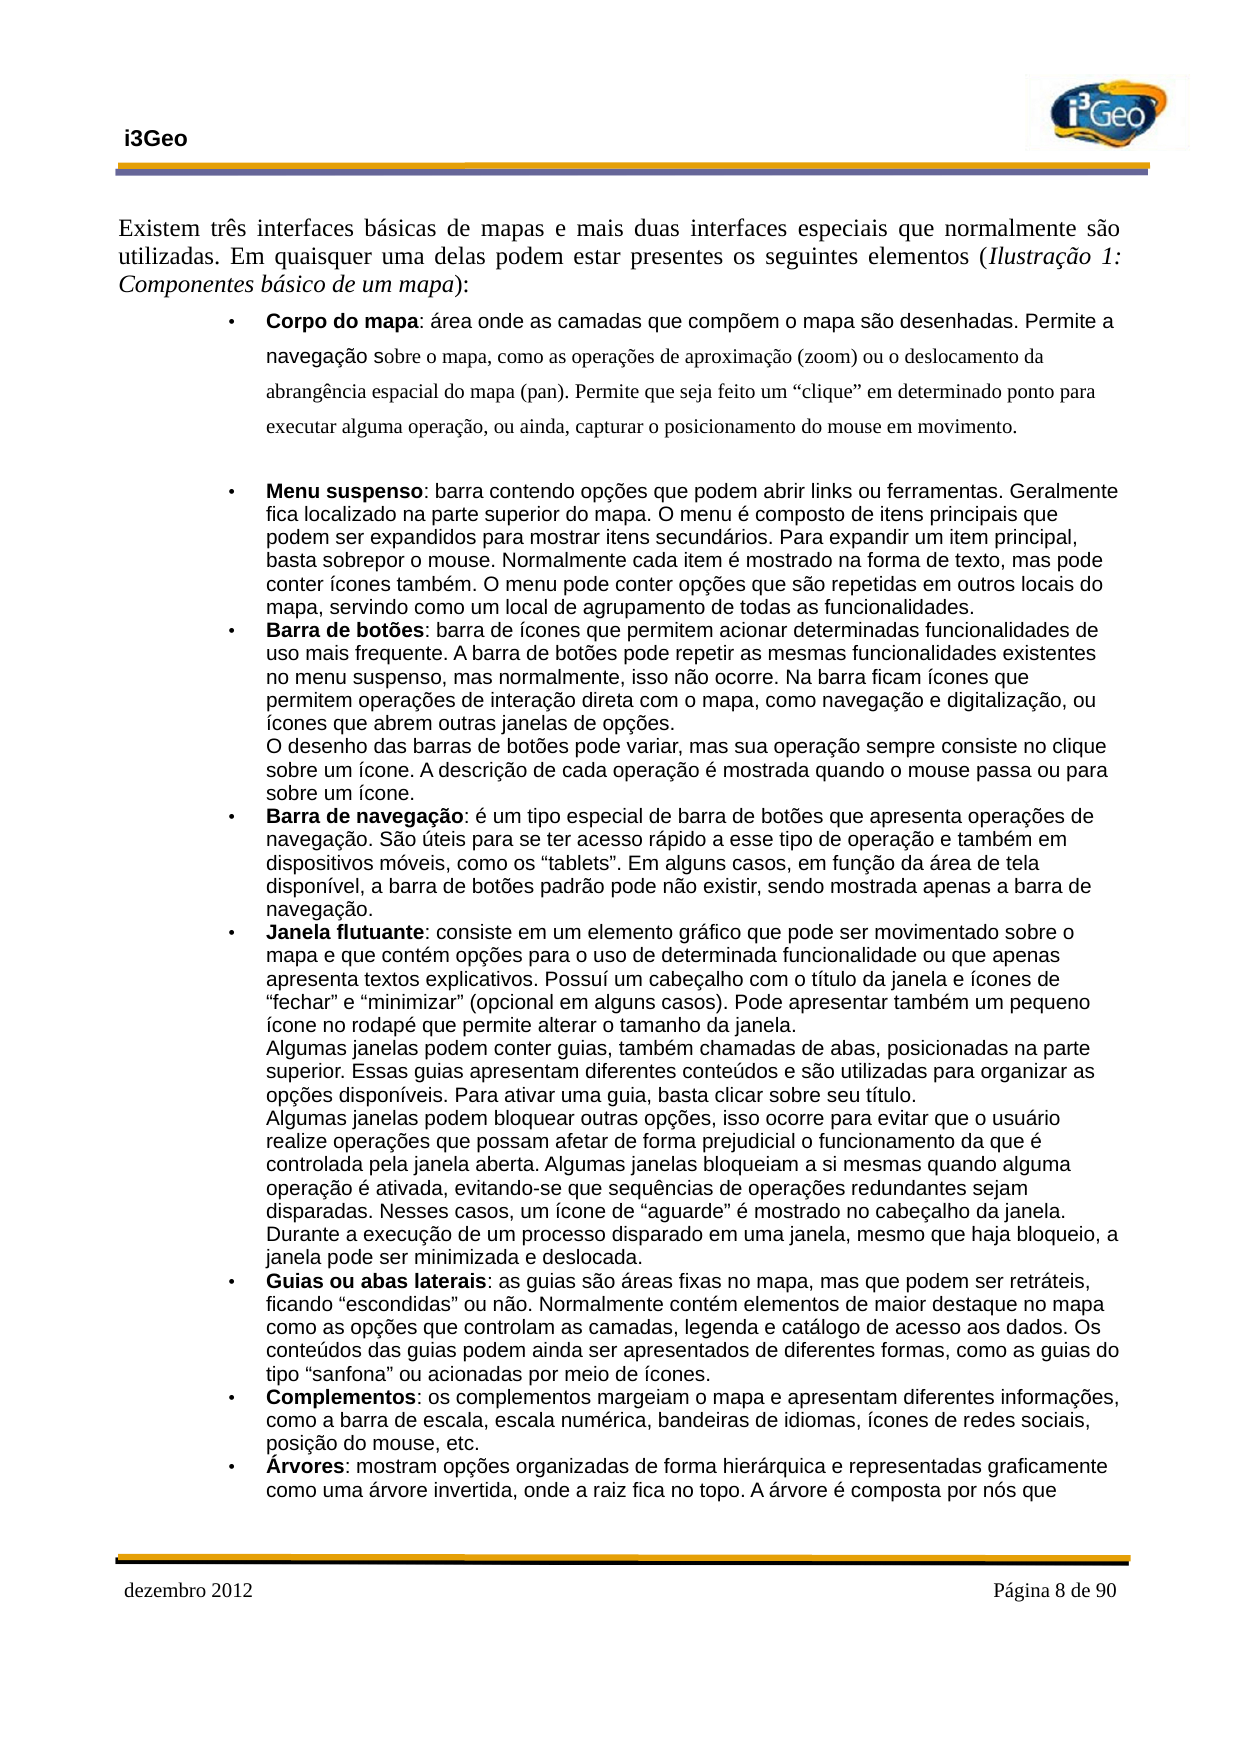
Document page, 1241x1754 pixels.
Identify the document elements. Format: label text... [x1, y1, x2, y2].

list Árvores: mostram opções organizadas de forma hierárquica e representadas graficamente como uma árvore invertida, onde a raiz fica no topo. A árvore é composta por nós que [228, 1455, 1122, 1501]
list Barra de botões: barra de ícones que permitem acionar determinadas funcionalidades de uso mais frequente. A barra de botões pode repetir as mesmas funcionalidades existentes no menu suspenso, mas normalmente, isso não ocorre. Na barra ficam ícones que permitem operações de interação direta com o mapa, como navegação e digitalização, ou ícones que abrem outras janelas de opções. [228, 619, 1122, 735]
list Complementos: os complementos margeiam o mapa e apresentam diferentes informações, como a barra de escala, escala numérica, bandeiras de idiomas, ícones de redes sociais, posição do mouse, etc. [228, 1385, 1122, 1455]
list Janela flutuante: consiste em um elemento gráfico que pode ser movimentado sobre o mapa e que contém opções para o uso de determinada funcionalidade ou que apenas apresenta textos explicativos. Possuí um cabeçalho com o título da janela e ícones de “fechar” e “minimizar” (opcional em alguns casos). Pode apresentar também um pequeno ícone no rodapé que permite alterar o tamanho da janela. [228, 921, 1122, 1037]
list Guias ou abas laterais: as guias são áreas fixas no mapa, mas que podem ser retráteis, ficando “escondidas” ou não. Normalmente contém elementos de maior destaque no mapa como as opções que controlam as camadas, legenda e catálogo de acesso aos dados. Os conteúdos das guias podem ainda ser apresentados de diferentes formas, como as guias do tipo “sanfona” ou acionadas por meio de ícones. [228, 1269, 1122, 1385]
list O desenho das barras de botões pode variar, mas sua operação sempre consiste no clique sobre um ícone. A descrição de cada operação é mostrada quando o mouse passa ou para sobre um ícone. [228, 735, 1122, 804]
list Algumas janelas podem conter guias, também chamadas de abas, posicionadas na parte superior. Essas guias apresentam diferentes conteúdos e são utilizadas para organizar as opções disponíveis. Para ativar uma guia, basta clicar sobre seu título. [228, 1037, 1122, 1107]
list Algumas janelas podem bloquear outras opções, isso ocorre para evitar que o usuário realize operações que possam afetar de forma prejudicial o funcionamento da que é controlada pela janela aberta. Algumas janelas bloqueiam a si mesmas quando alguma operação é ativada, evitando-se que sequências de operações redundantes sejam disparadas. Nesses casos, um ícone de “aguarde” é mostrado no cabeçalho da janela. [228, 1107, 1122, 1223]
list Barra de navegação: é um tipo especial de barra de botões que apresenta operações de navegação. São úteis para se ter acesso rápido a esse tipo de operação e também em dispositivos móveis, como os “tablets”. Em alguns casos, em função da área de tela disponível, a barra de botões padrão pode não existir, sendo mostrada apenas a barra de navegação. [228, 804, 1122, 921]
list Corpo do mapa: área onde as camadas que compõem o mapa são desenhadas. Permite a navegação sobre o mapa, como as operações de aproximação (zoom) ou o deslocamento da abrangência espacial do mapa (pan). Permite que seja feito um “clique” em determinado ponto para executar alguma operação, ou ainda, capturar o posicionamento do mouse em movimento. [228, 310, 1122, 438]
picture [1025, 74, 1191, 151]
text Existem três interfaces básicas de mapas e mais duas interfaces especiais que normalmente são utilizadas. Em quaisquer uma delas podem estar presentes os seguintes elementos (Ilustração 1: Componentes básico de um mapa): [118, 214, 1122, 298]
list Durante a execução de um processo disparado em uma janela, mesmo que haja bloqueio, a janela pode ser minimizada e deslocada. [228, 1223, 1122, 1269]
list Menu suspenso: barra contendo opções que podem abrir links ou ferramentas. Geralmente fica localizado na parte superior do mapa. O menu é composto de itens principais que podem ser expandidos para mostrar itens secundários. Para expandir um item principal, basta sobrepor o mouse. Normalmente cada item é mostrado na forma de texto, mas pode conter ícones também. O menu pode conter opções que são repetidas em outros locais do mapa, servindo como um local de agrupamento de todas as funcionalidades. [228, 479, 1122, 619]
